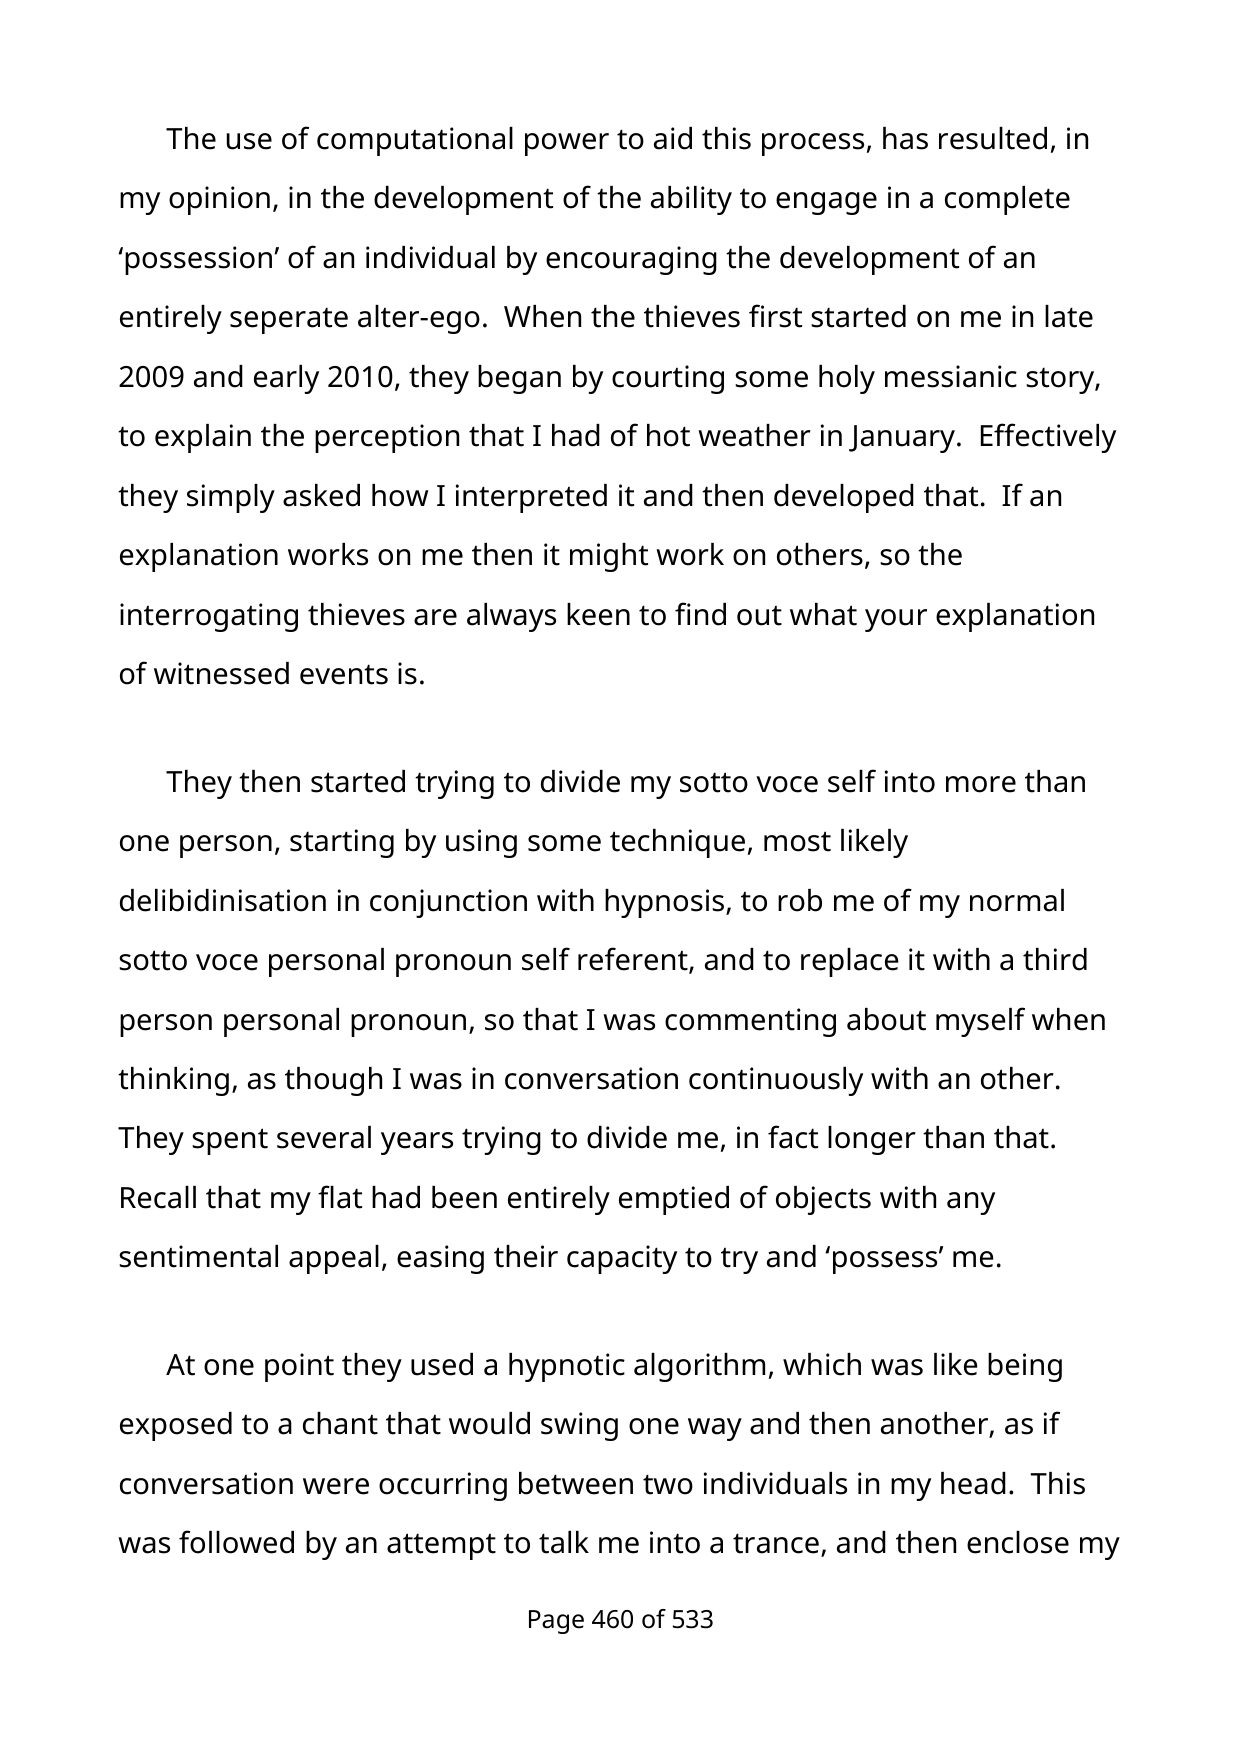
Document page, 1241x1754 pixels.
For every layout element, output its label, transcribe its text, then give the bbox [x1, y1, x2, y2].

text They then started trying to divide my sotto voce self into more than one person, starting by using some technique, most likely delibidinisation in conjunction with hypnosis, to rob me of my normal sotto voce personal pronoun self referent, and to replace it with a third person personal pronoun, so that I was commenting about myself when thinking, as though I was in conversation continuously with an other. They spent several years trying to divide me, in fact longer than that. Recall that my flat had been entirely emptied of objects with any sentimental appeal, easing their capacity to try and ‘possess’ me. [118, 761, 1122, 1276]
text At one point they used a hypnotic algorithm, which was like being exposed to a chant that would swing one way and then another, as if conversation were occurring between two individuals in my head. This was followed by an attempt to talk me into a trance, and then enclose my [118, 1344, 1122, 1562]
text The use of computational power to aid this process, has resulted, in my opinion, in the development of the ability to engage in a complete ‘possession’ of an individual by encouraging the development of an entirely seperate alter-ego. When the thieves first started on me in late 2009 and early 2010, they began by courting some holy messianic story, to explain the perception that I had of hot weather in January. Effectively they simply asked how I interpreted it and then developed that. If an explanation works on me then it might work on others, so the interrogating thieves are always keen to find out what your explanation of witnessed events is. [118, 118, 1122, 693]
